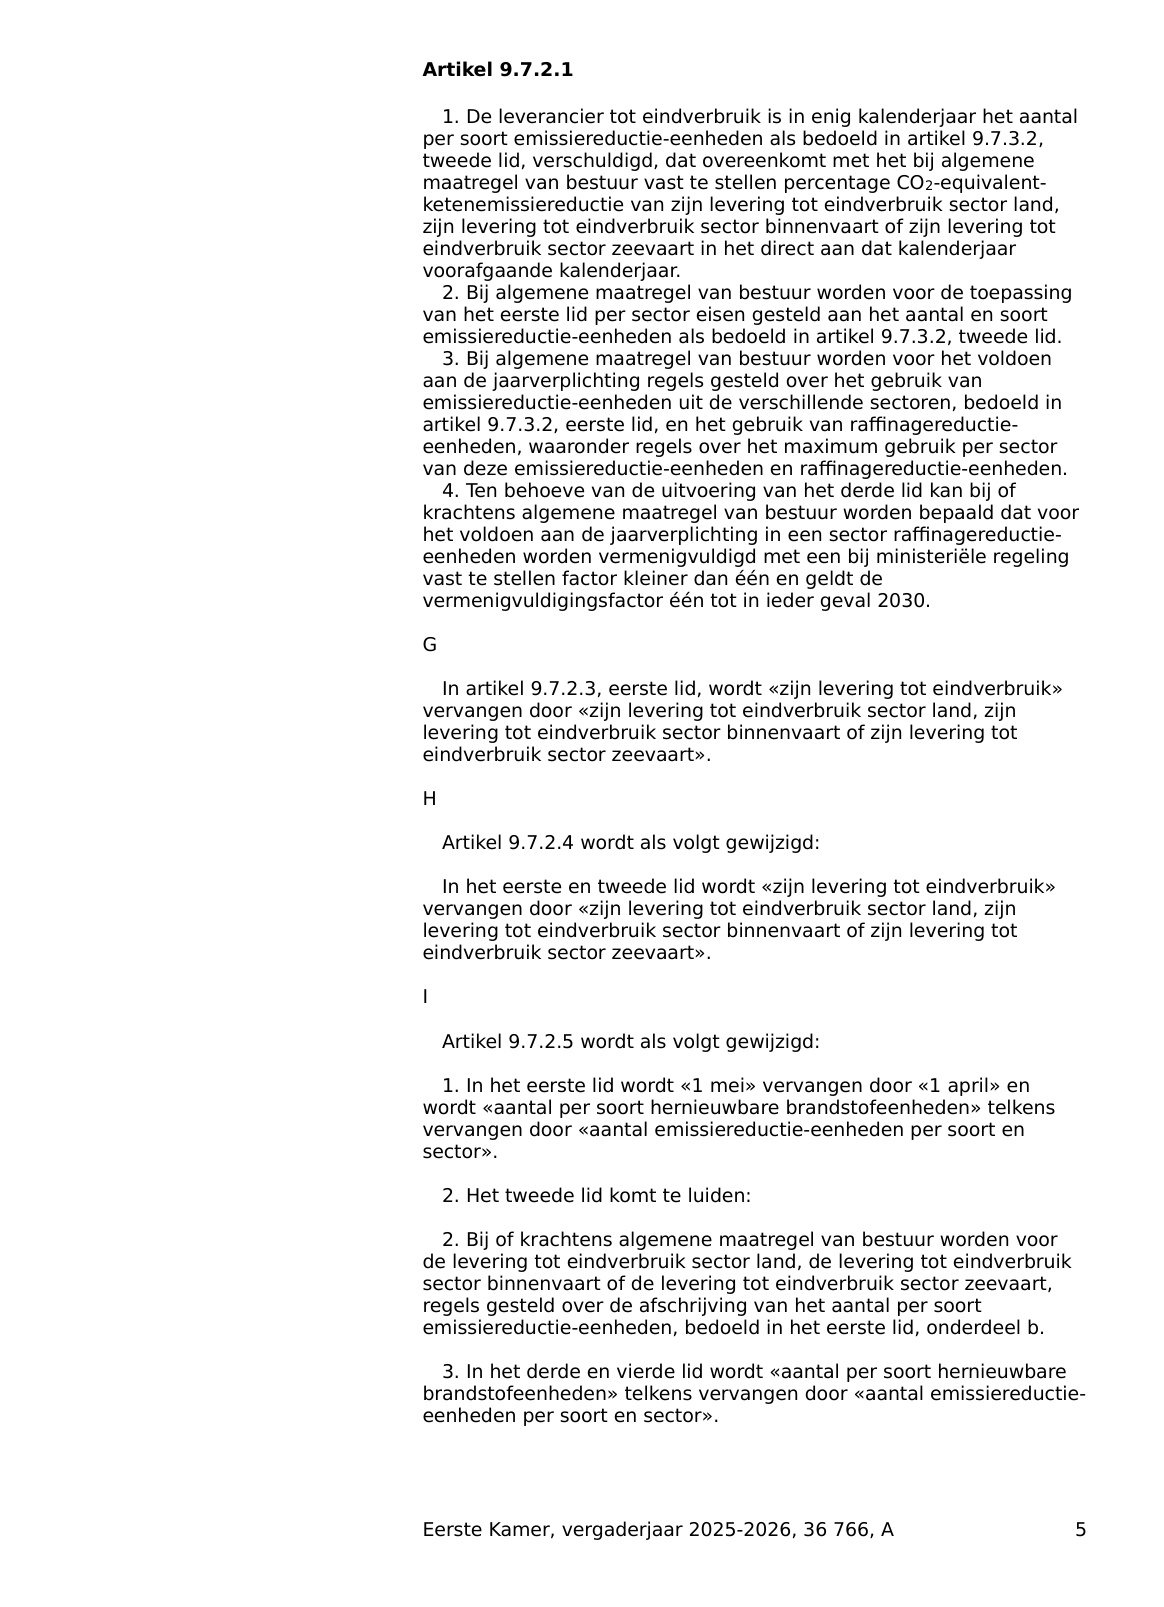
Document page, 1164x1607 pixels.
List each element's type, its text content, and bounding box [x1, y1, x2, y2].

text 1. In het eerste lid wordt «1 mei» vervangen door «1 april» en wordt «aantal per soort hernieuwbare brandstofeenheden» telkens vervangen door «aantal emissiereductie-eenheden per soort en sector». [422, 1075, 1087, 1163]
text 2. Bij algemene maatregel van bestuur worden voor de toepassing van het eerste lid per sector eisen gesteld aan het aantal en soort emissiereductie-eenheden als bedoeld in artikel 9.7.3.2, tweede lid. [422, 282, 1087, 348]
text 1. De leverancier tot eindverbruik is in enig kalenderjaar het aantal per soort emissiereductie-eenheden als bedoeld in artikel 9.7.3.2, tweede lid, verschuldigd, dat overeenkomt met het bij algemene maatregel van bestuur vast te stellen percentage CO2-equivalent-ketenemissiereductie van zijn levering tot eindverbruik sector land, zijn levering tot eindverbruik sector binnenvaart of zijn levering tot eindverbruik sector zeevaart in het direct aan dat kalenderjaar voorafgaande kalenderjaar. [422, 106, 1087, 282]
text 4. Ten behoeve van de uitvoering van het derde lid kan bij of krachtens algemene maatregel van bestuur worden bepaald dat voor het voldoen aan de jaarverplichting in een sector raffinagereductie-eenheden worden vermenigvuldigd met een bij ministeriële regeling vast te stellen factor kleiner dan één en geldt de vermenigvuldigingsfactor één tot in ieder geval 2030. [422, 480, 1087, 612]
text In het eerste en tweede lid wordt «zijn levering tot eindverbruik» vervangen door «zijn levering tot eindverbruik sector land, zijn levering tot eindverbruik sector binnenvaart of zijn levering tot eindverbruik sector zeevaart». [422, 876, 1087, 964]
text 2. Het tweede lid komt te luiden: [422, 1185, 1087, 1207]
text In artikel 9.7.2.3, eerste lid, wordt «zijn levering tot eindverbruik» vervangen door «zijn levering tot eindverbruik sector land, zijn levering tot eindverbruik sector binnenvaart of zijn levering tot eindverbruik sector zeevaart». [422, 678, 1087, 766]
text 3. In het derde en vierde lid wordt «aantal per soort hernieuwbare brandstofeenheden» telkens vervangen door «aantal emissiereductie-eenheden per soort en sector». [422, 1361, 1087, 1427]
subtitle Artikel 9.7.2.1 [422, 59, 1087, 81]
text 2. Bij of krachtens algemene maatregel van bestuur worden voor de levering tot eindverbruik sector land, de levering tot eindverbruik sector binnenvaart of de levering tot eindverbruik sector zeevaart, regels gesteld over de afschrijving van het aantal per soort emissiereductie-eenheden, bedoeld in het eerste lid, onderdeel b. [422, 1229, 1087, 1339]
text I [422, 986, 1087, 1008]
text Artikel 9.7.2.5 wordt als volgt gewijzigd: [422, 1031, 1087, 1053]
text G [422, 634, 1087, 656]
text H [422, 788, 1087, 810]
text 3. Bij algemene maatregel van bestuur worden voor het voldoen aan de jaarverplichting regels gesteld over het gebruik van emissiereductie-eenheden uit de verschillende sectoren, bedoeld in artikel 9.7.3.2, eerste lid, en het gebruik van raffinagereductie-eenheden, waaronder regels over het maximum gebruik per sector van deze emissiereductie-eenheden en raffinagereductie-eenheden. [422, 348, 1087, 480]
text Artikel 9.7.2.4 wordt als volgt gewijzigd: [422, 832, 1087, 854]
